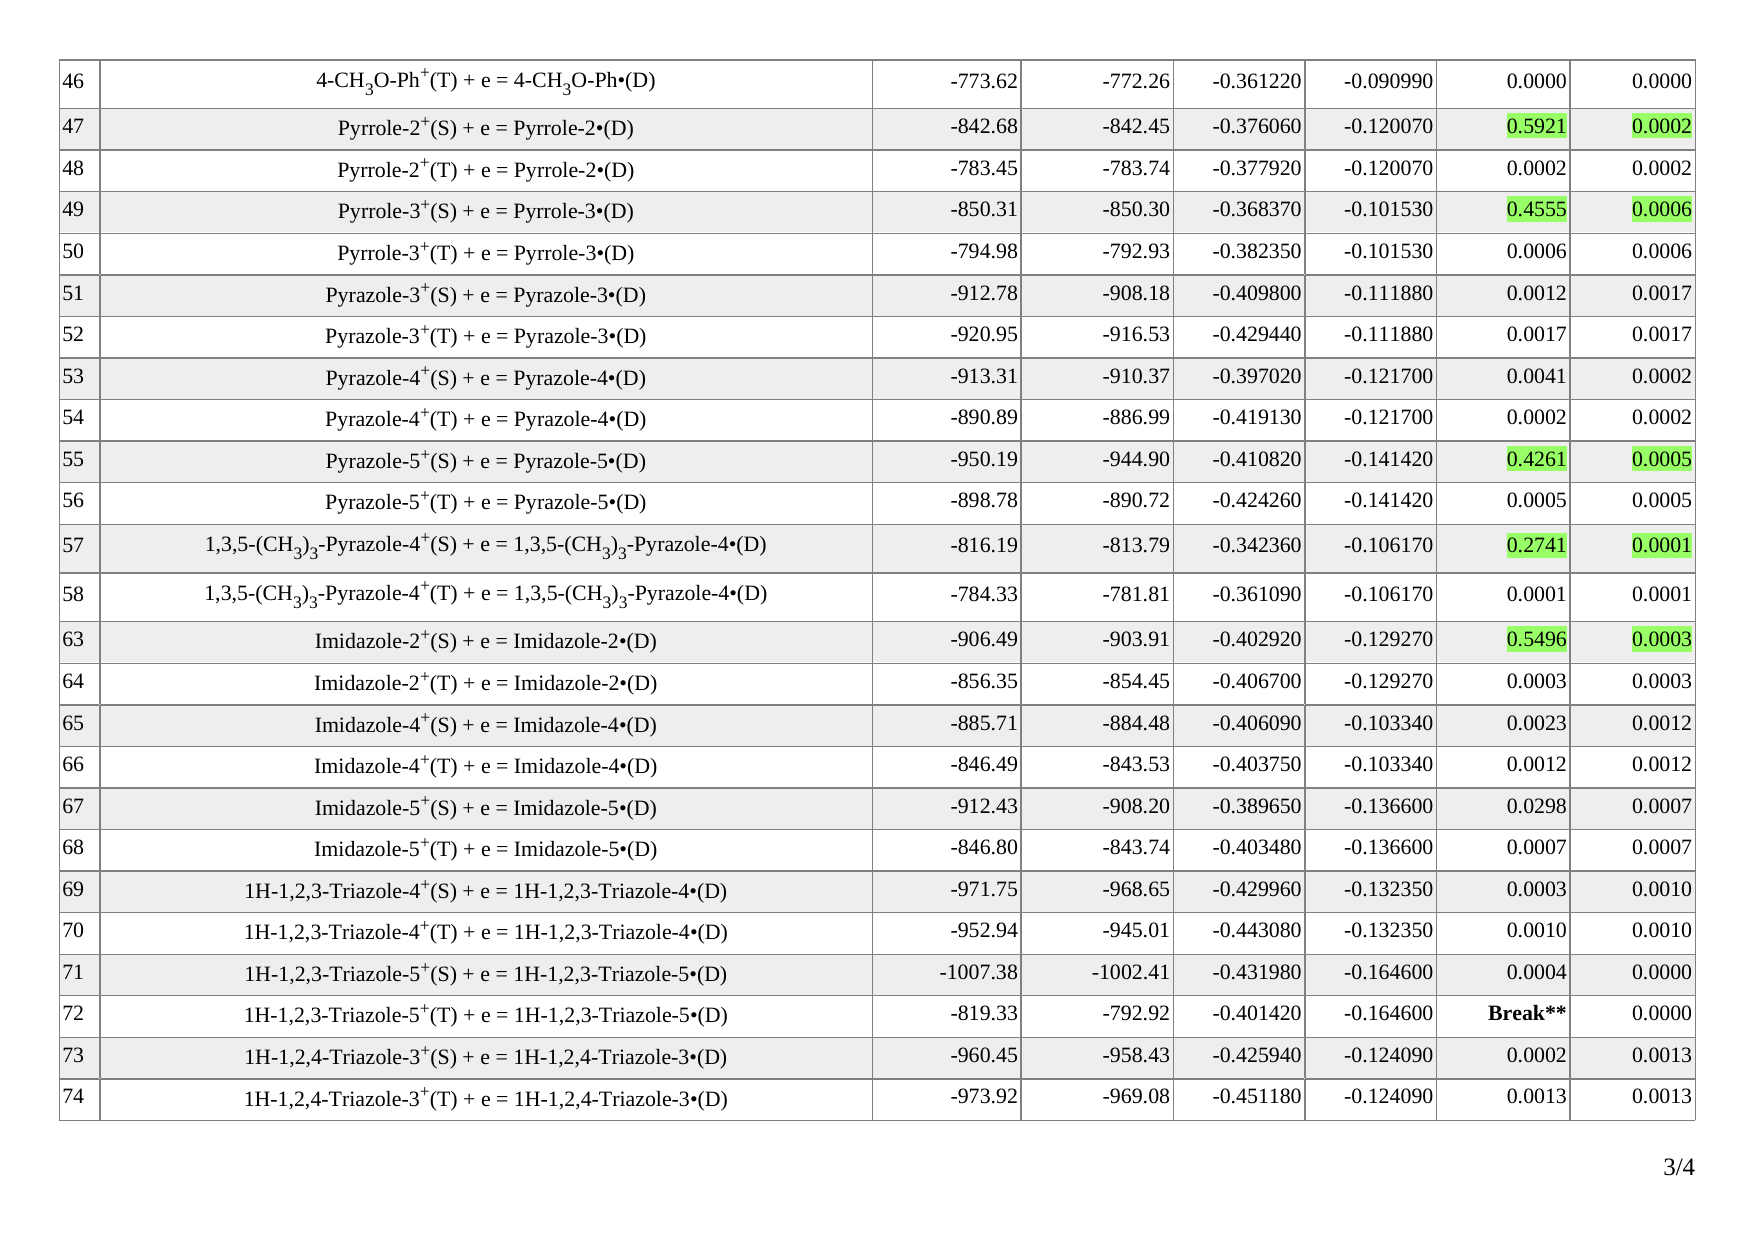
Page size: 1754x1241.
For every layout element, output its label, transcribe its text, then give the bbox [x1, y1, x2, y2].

table_cell -960.45 [873, 1038, 1020, 1078]
table_cell 0.0017 [1571, 317, 1695, 357]
table_cell -0.124090 [1306, 1038, 1436, 1078]
table_cell -0.377920 [1174, 151, 1304, 191]
table_cell -950.19 [873, 442, 1020, 482]
table_cell -0.132350 [1306, 913, 1436, 953]
table_cell Pyrrole-3+(T) + e = Pyrrole-3•(D) [101, 234, 872, 274]
table_cell -854.45 [1022, 664, 1173, 704]
table_cell 1H-1,2,3-Triazole-4+(T) + e = 1H-1,2,3-Triazole-4•(D) [101, 913, 872, 953]
table_cell 73 [60, 1038, 99, 1078]
table_cell 0.0010 [1437, 913, 1569, 953]
table_cell 1,3,5-(CH3)3-Pyrazole-4+(S) + e = 1,3,5-(CH3)3-Pyrazole-4•(D) [101, 525, 872, 572]
table_cell -850.31 [873, 192, 1020, 232]
table_cell -0.389650 [1174, 789, 1304, 829]
table_cell -908.20 [1022, 789, 1173, 829]
table_cell -843.74 [1022, 830, 1173, 870]
table_cell -0.361220 [1174, 61, 1304, 108]
table_cell 0.0002 [1571, 151, 1695, 191]
table_cell -0.403480 [1174, 830, 1304, 870]
table_cell -0.103340 [1306, 706, 1436, 746]
table_cell -0.103340 [1306, 747, 1436, 787]
table_cell 74 [60, 1080, 99, 1120]
table_cell 0.0003 [1571, 622, 1695, 662]
table_cell 0.0002 [1437, 400, 1569, 440]
table_cell -910.37 [1022, 359, 1173, 399]
table_cell 0.0007 [1571, 830, 1695, 870]
table_cell -1002.41 [1022, 955, 1173, 995]
table_cell Imidazole-2+(T) + e = Imidazole-2•(D) [101, 664, 872, 704]
table_cell Pyrazole-3+(T) + e = Pyrazole-3•(D) [101, 317, 872, 357]
table_cell -920.95 [873, 317, 1020, 357]
table_cell -792.92 [1022, 996, 1173, 1037]
table_cell -890.72 [1022, 483, 1173, 523]
table_cell 54 [60, 400, 99, 440]
table_cell -890.89 [873, 400, 1020, 440]
table_cell -0.361090 [1174, 574, 1304, 621]
table_cell 63 [60, 622, 99, 662]
table_cell 70 [60, 913, 99, 953]
table_cell -772.26 [1022, 61, 1173, 108]
table_cell 53 [60, 359, 99, 399]
table_cell -945.01 [1022, 913, 1173, 953]
table_cell -0.124090 [1306, 1080, 1436, 1120]
table_cell -952.94 [873, 913, 1020, 953]
table_cell 0.0023 [1437, 706, 1569, 746]
table_cell 0.0003 [1571, 664, 1695, 704]
table_cell 71 [60, 955, 99, 995]
table_cell 0.0002 [1437, 1038, 1569, 1078]
table_cell 0.0006 [1571, 234, 1695, 274]
table_cell -971.75 [873, 872, 1020, 912]
table_cell -0.382350 [1174, 234, 1304, 274]
table_cell -886.99 [1022, 400, 1173, 440]
table_cell -856.35 [873, 664, 1020, 704]
table_cell -0.111880 [1306, 317, 1436, 357]
table_cell -0.101530 [1306, 234, 1436, 274]
table_cell Pyrrole-2+(S) + e = Pyrrole-2•(D) [101, 109, 872, 149]
table_cell -912.78 [873, 276, 1020, 316]
table_cell 0.0006 [1571, 192, 1695, 232]
table_cell 0.0007 [1571, 789, 1695, 829]
table_cell -0.090990 [1306, 61, 1436, 108]
table_cell 0.0013 [1571, 1038, 1695, 1078]
table_cell 65 [60, 706, 99, 746]
table_cell -0.368370 [1174, 192, 1304, 232]
table_cell -0.111880 [1306, 276, 1436, 316]
table_cell 0.0000 [1571, 955, 1695, 995]
table_cell Imidazole-2+(S) + e = Imidazole-2•(D) [101, 622, 872, 662]
table_cell 0.0012 [1571, 747, 1695, 787]
table_cell -0.410820 [1174, 442, 1304, 482]
table_cell -0.132350 [1306, 872, 1436, 912]
table_cell Pyrrole-3+(S) + e = Pyrrole-3•(D) [101, 192, 872, 232]
table_cell -973.92 [873, 1080, 1020, 1120]
table_cell -0.141420 [1306, 483, 1436, 523]
table_cell 0.0000 [1437, 61, 1569, 108]
table_cell -783.45 [873, 151, 1020, 191]
table_cell -906.49 [873, 622, 1020, 662]
table_cell -0.101530 [1306, 192, 1436, 232]
table_cell -0.443080 [1174, 913, 1304, 953]
table_cell -794.98 [873, 234, 1020, 274]
table_cell -0.419130 [1174, 400, 1304, 440]
table_cell 0.0004 [1437, 955, 1569, 995]
table_cell 0.0017 [1571, 276, 1695, 316]
table_cell -912.43 [873, 789, 1020, 829]
table_cell -885.71 [873, 706, 1020, 746]
table_cell -813.79 [1022, 525, 1173, 572]
table_cell 48 [60, 151, 99, 191]
table_cell -846.80 [873, 830, 1020, 870]
table_cell 0.0005 [1437, 483, 1569, 523]
table_cell 0.0001 [1571, 574, 1695, 621]
table_cell -0.106170 [1306, 525, 1436, 572]
table_cell -0.120070 [1306, 109, 1436, 149]
table_cell -0.431980 [1174, 955, 1304, 995]
table_cell -846.49 [873, 747, 1020, 787]
table_cell 1H-1,2,3-Triazole-4+(S) + e = 1H-1,2,3-Triazole-4•(D) [101, 872, 872, 912]
table_cell -773.62 [873, 61, 1020, 108]
table_cell -850.30 [1022, 192, 1173, 232]
table_cell -0.403750 [1174, 747, 1304, 787]
table_cell 0.2741 [1437, 525, 1569, 572]
table_cell 0.0003 [1437, 664, 1569, 704]
table_cell -0.425940 [1174, 1038, 1304, 1078]
table_cell 0.0001 [1437, 574, 1569, 621]
table_cell 0.0012 [1437, 276, 1569, 316]
table_cell 0.0007 [1437, 830, 1569, 870]
table_cell 0.0013 [1571, 1080, 1695, 1120]
table_cell -0.424260 [1174, 483, 1304, 523]
table_cell -0.376060 [1174, 109, 1304, 149]
table_cell 67 [60, 789, 99, 829]
table_cell -0.164600 [1306, 955, 1436, 995]
table_cell 68 [60, 830, 99, 870]
table_cell -843.53 [1022, 747, 1173, 787]
table_cell -913.31 [873, 359, 1020, 399]
table_cell 1H-1,2,4-Triazole-3+(S) + e = 1H-1,2,4-Triazole-3•(D) [101, 1038, 872, 1078]
table_cell 0.0012 [1571, 706, 1695, 746]
table_cell -1007.38 [873, 955, 1020, 995]
table_cell 56 [60, 483, 99, 523]
table_cell 0.0003 [1437, 872, 1569, 912]
table_cell 64 [60, 664, 99, 704]
table_cell 49 [60, 192, 99, 232]
table_cell 0.4261 [1437, 442, 1569, 482]
table_cell 0.0005 [1571, 483, 1695, 523]
table_cell 0.0041 [1437, 359, 1569, 399]
table_cell -0.451180 [1174, 1080, 1304, 1120]
table_cell 0.0000 [1571, 996, 1695, 1037]
table_cell -884.48 [1022, 706, 1173, 746]
table_cell -784.33 [873, 574, 1020, 621]
table_cell 69 [60, 872, 99, 912]
table_cell Pyrazole-4+(S) + e = Pyrazole-4•(D) [101, 359, 872, 399]
table_cell 0.0002 [1437, 151, 1569, 191]
table_cell -969.08 [1022, 1080, 1173, 1120]
table_cell Imidazole-5+(S) + e = Imidazole-5•(D) [101, 789, 872, 829]
table_cell -0.136600 [1306, 789, 1436, 829]
table_cell -0.429960 [1174, 872, 1304, 912]
table_cell Pyrrole-2+(T) + e = Pyrrole-2•(D) [101, 151, 872, 191]
table_cell -842.45 [1022, 109, 1173, 149]
table_cell -898.78 [873, 483, 1020, 523]
table_cell 0.0005 [1571, 442, 1695, 482]
table_cell 52 [60, 317, 99, 357]
table_cell 72 [60, 996, 99, 1037]
table_cell Pyrazole-5+(T) + e = Pyrazole-5•(D) [101, 483, 872, 523]
table_cell 0.5921 [1437, 109, 1569, 149]
table_cell -0.136600 [1306, 830, 1436, 870]
table_cell -0.141420 [1306, 442, 1436, 482]
table_cell -0.429440 [1174, 317, 1304, 357]
table_cell -944.90 [1022, 442, 1173, 482]
table_cell -0.121700 [1306, 359, 1436, 399]
table_cell 0.0010 [1571, 872, 1695, 912]
table_cell Pyrazole-4+(T) + e = Pyrazole-4•(D) [101, 400, 872, 440]
table_cell 0.0017 [1437, 317, 1569, 357]
table_cell -0.406700 [1174, 664, 1304, 704]
table_cell -0.121700 [1306, 400, 1436, 440]
table_cell 0.4555 [1437, 192, 1569, 232]
table_cell -819.33 [873, 996, 1020, 1037]
table_cell -958.43 [1022, 1038, 1173, 1078]
table_cell -0.397020 [1174, 359, 1304, 399]
table_cell Imidazole-4+(T) + e = Imidazole-4•(D) [101, 747, 872, 787]
table_cell 1H-1,2,3-Triazole-5+(S) + e = 1H-1,2,3-Triazole-5•(D) [101, 955, 872, 995]
table_cell -0.406090 [1174, 706, 1304, 746]
table_cell 55 [60, 442, 99, 482]
table_cell 4-CH3O-Ph+(T) + e = 4-CH3O-Ph•(D) [101, 61, 872, 108]
table_cell Imidazole-5+(T) + e = Imidazole-5•(D) [101, 830, 872, 870]
table_cell 0.0006 [1437, 234, 1569, 274]
table_cell -916.53 [1022, 317, 1173, 357]
table_cell 51 [60, 276, 99, 316]
table_cell -816.19 [873, 525, 1020, 572]
table_cell -0.164600 [1306, 996, 1436, 1037]
table_cell 46 [60, 61, 99, 108]
table_cell 1,3,5-(CH3)3-Pyrazole-4+(T) + e = 1,3,5-(CH3)3-Pyrazole-4•(D) [101, 574, 872, 621]
table_cell -0.120070 [1306, 151, 1436, 191]
table_cell -792.93 [1022, 234, 1173, 274]
table_cell Break** [1437, 996, 1569, 1037]
table_cell 47 [60, 109, 99, 149]
table_cell 0.0298 [1437, 789, 1569, 829]
table_cell -903.91 [1022, 622, 1173, 662]
table_cell -783.74 [1022, 151, 1173, 191]
table_cell Imidazole-4+(S) + e = Imidazole-4•(D) [101, 706, 872, 746]
table_cell 50 [60, 234, 99, 274]
table_cell -0.409800 [1174, 276, 1304, 316]
table_cell Pyrazole-3+(S) + e = Pyrazole-3•(D) [101, 276, 872, 316]
table_cell -0.402920 [1174, 622, 1304, 662]
table_cell -0.129270 [1306, 664, 1436, 704]
table_cell 0.0012 [1437, 747, 1569, 787]
table_cell 58 [60, 574, 99, 621]
table_cell -0.342360 [1174, 525, 1304, 572]
table_cell 1H-1,2,3-Triazole-5+(T) + e = 1H-1,2,3-Triazole-5•(D) [101, 996, 872, 1037]
table_cell -781.81 [1022, 574, 1173, 621]
table_cell -0.401420 [1174, 996, 1304, 1037]
table_cell 0.0002 [1571, 359, 1695, 399]
table_cell 0.0013 [1437, 1080, 1569, 1120]
table_cell 0.0001 [1571, 525, 1695, 572]
table_cell 0.5496 [1437, 622, 1569, 662]
table_cell 0.0000 [1571, 61, 1695, 108]
table_cell -908.18 [1022, 276, 1173, 316]
table_cell 0.0002 [1571, 109, 1695, 149]
table_cell -0.106170 [1306, 574, 1436, 621]
table_cell 66 [60, 747, 99, 787]
table_cell -842.68 [873, 109, 1020, 149]
table_cell -0.129270 [1306, 622, 1436, 662]
table_cell Pyrazole-5+(S) + e = Pyrazole-5•(D) [101, 442, 872, 482]
table_cell -968.65 [1022, 872, 1173, 912]
table_cell 0.0010 [1571, 913, 1695, 953]
table_cell 1H-1,2,4-Triazole-3+(T) + e = 1H-1,2,4-Triazole-3•(D) [101, 1080, 872, 1120]
table_cell 57 [60, 525, 99, 572]
table_cell 0.0002 [1571, 400, 1695, 440]
